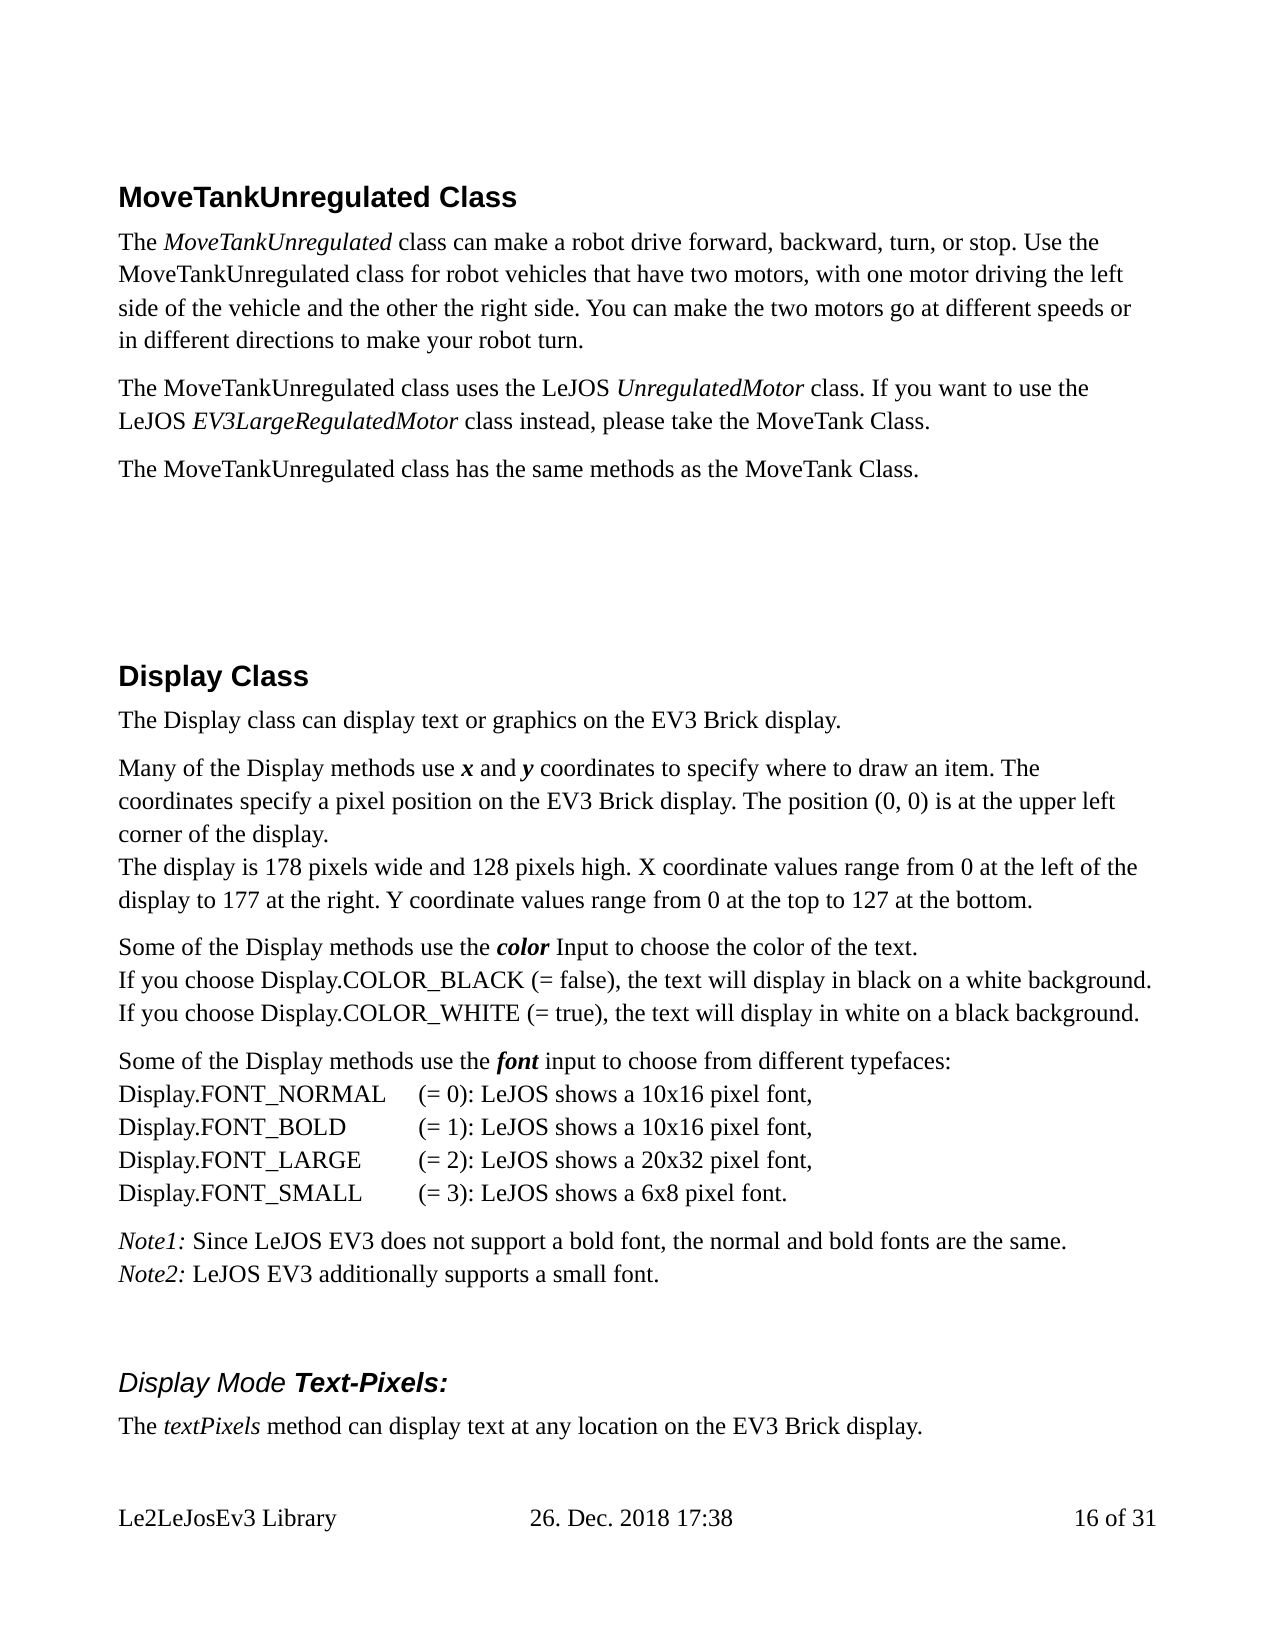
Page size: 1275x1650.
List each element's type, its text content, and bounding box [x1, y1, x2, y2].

subtitle Display Mode Text-Pixels: [118, 1366, 1157, 1398]
text The Display class can display text or graphics on the EV3 Brick display. [118, 705, 1157, 734]
text The textPixels method can display text at any location on the EV3 Brick display. [118, 1411, 1157, 1439]
text The MoveTankUnregulated class uses the LeJOS UnregulatedMotor class. If you want to use the LeJOS EV3LargeRegulatedMotor class instead, please take the MoveTank Class. [118, 373, 1157, 435]
text Some of the Display methods use the color Input to choose the color of the text. If you choose Display.COLOR_BLACK (= false), the text will display in black on a white background. If you choose Display.COLOR_WHITE (= true), the text will display in white on a black background. [118, 932, 1157, 1027]
text Some of the Display methods use the font input to choose from different typefaces: Display.FONT_NORMAL (= 0): LeJOS shows a 10x16 pixel font, Display.FONT_BOLD (= 1): LeJOS shows a 10x16 pixel font, Display.FONT_LARGE (= 2): LeJOS shows a 20x32 pixel font, Display.FONT_SMALL (= 3): LeJOS shows a 6x8 pixel font. [118, 1046, 1157, 1207]
text Many of the Display methods use x and y coordinates to specify where to draw an item. The coordinates specify a pixel position on the EV3 Brick display. The position (0, 0) is at the upper left corner of the display. The display is 178 pixels wide and 128 pixels high. X coordinate values range from 0 at the left of the display to 177 at the right. Y coordinate values range from 0 at the top to 127 at the bottom. [118, 753, 1157, 913]
subtitle Display Class [118, 659, 1157, 693]
text Note1: Since LeJOS EV3 does not support a bold font, the normal and bold fonts are the same. Note2: LeJOS EV3 additionally supports a small font. [118, 1226, 1157, 1287]
subtitle MoveTankUnregulated Class [118, 180, 1157, 214]
text The MoveTankUnregulated class has the same methods as the MoveTank Class. [118, 454, 1157, 483]
text The MoveTankUnregulated class can make a robot drive forward, backward, turn, or stop. Use the MoveTankUnregulated class for robot vehicles that have two motors, with one motor driving the left side of the vehicle and the other the right side. You can make the two motors go at different speeds or in different directions to make your robot turn. [118, 227, 1157, 354]
